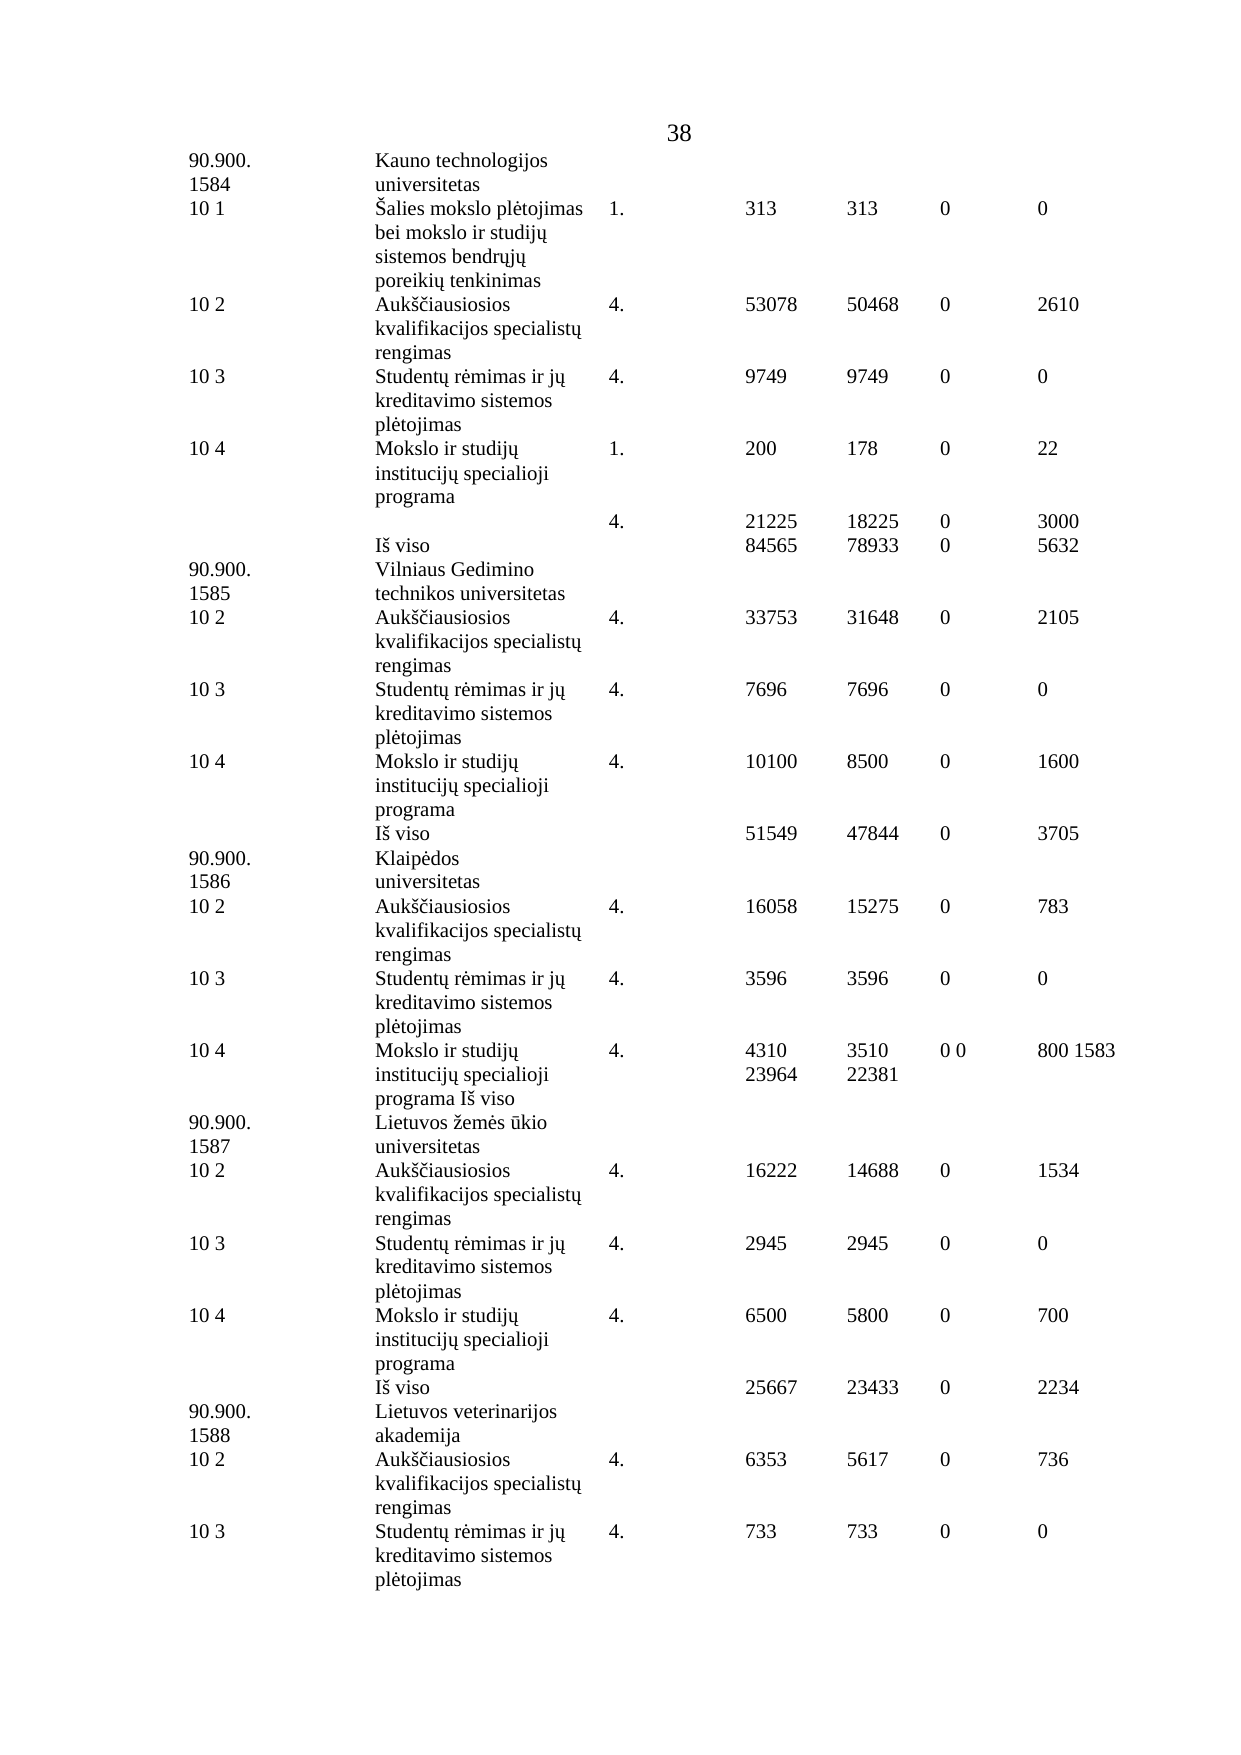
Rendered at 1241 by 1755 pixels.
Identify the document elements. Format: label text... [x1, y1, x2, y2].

table_cell 0 [929, 821, 1026, 845]
table_cell [598, 845, 734, 869]
table_cell 200 [734, 436, 835, 508]
table_cell technikos universitetas [364, 581, 597, 605]
table_cell [598, 1110, 734, 1134]
table_cell 2105 [1026, 605, 1182, 677]
table_cell 47844 [835, 821, 929, 845]
table_cell 10 3 [177, 677, 364, 749]
table_cell 0 [929, 1230, 1026, 1303]
table_cell 18225 [835, 509, 929, 533]
table_cell 0 [929, 196, 1026, 292]
table_cell 4. [598, 1230, 734, 1303]
table_cell 10 2 [177, 894, 364, 966]
table_cell 10 2 [177, 1447, 364, 1519]
table_cell [598, 533, 734, 557]
table_cell [835, 1399, 929, 1423]
table_cell 16058 [734, 894, 835, 966]
table_cell 1534 [1026, 1158, 1182, 1230]
table_cell 10 3 [177, 1519, 364, 1591]
table_cell Mokslo ir studijų institucijų specialioji programa [364, 436, 597, 508]
table_cell 4. [598, 1519, 734, 1591]
table_cell Šalies mokslo plėtojimas bei mokslo ir studijų sistemos bendrųjų poreikių tenkinimas [364, 196, 597, 292]
table_cell 4. [598, 1038, 734, 1110]
table_cell 800 1583 [1026, 1038, 1182, 1110]
table_cell [177, 821, 364, 845]
table_cell 4. [598, 605, 734, 677]
table_cell 0 [1026, 1230, 1182, 1303]
table_cell 3596 [734, 966, 835, 1038]
table_cell 0 [929, 894, 1026, 966]
table_cell 4. [598, 364, 734, 436]
table_cell 700 [1026, 1303, 1182, 1375]
table_cell universitetas [364, 870, 597, 893]
table_cell 4. [598, 894, 734, 966]
table_cell 4. [598, 749, 734, 821]
table_cell Kauno technologijos [364, 148, 597, 172]
table_cell 2234 [1026, 1375, 1182, 1399]
table_cell 4310 23964 [734, 1038, 835, 1110]
table_cell 3510 22381 [835, 1038, 929, 1110]
table_cell Mokslo ir studijų institucijų specialioji programa [364, 1303, 597, 1375]
table_cell 783 [1026, 894, 1182, 966]
table_cell [929, 1423, 1026, 1447]
table_cell 0 [929, 1303, 1026, 1375]
table_cell [1026, 845, 1182, 869]
table_cell 90.900. [177, 1399, 364, 1423]
table_cell 2945 [734, 1230, 835, 1303]
table_cell [1026, 148, 1182, 172]
table_cell 10 1 [177, 196, 364, 292]
table_cell 10 3 [177, 966, 364, 1038]
table_cell 90.900. [177, 148, 364, 172]
table_cell akademija [364, 1423, 597, 1447]
table_cell 10 3 [177, 364, 364, 436]
table_cell [598, 1375, 734, 1399]
table_cell 3000 [1026, 509, 1182, 533]
table_cell 9749 [835, 364, 929, 436]
table_cell [364, 509, 597, 533]
table_cell 23433 [835, 1375, 929, 1399]
table_cell 5632 [1026, 533, 1182, 557]
table_cell Studentų rėmimas ir jų kreditavimo sistemos plėtojimas [364, 1230, 597, 1303]
table_cell 10 4 [177, 749, 364, 821]
table_cell 4. [598, 1303, 734, 1375]
table_cell Aukščiausiosios kvalifikacijos specialistų rengimas [364, 1158, 597, 1230]
table_cell [835, 172, 929, 196]
table_cell [835, 1134, 929, 1158]
table_cell Lietuvos veterinarijos [364, 1399, 597, 1423]
table_cell 0 [929, 509, 1026, 533]
table_cell [598, 1423, 734, 1447]
table_cell 1585 [177, 581, 364, 605]
table_cell [1026, 1399, 1182, 1423]
table_cell [734, 557, 835, 581]
table_cell [1026, 870, 1182, 893]
table_cell [598, 581, 734, 605]
table_cell [177, 1375, 364, 1399]
table_cell [177, 509, 364, 533]
table_cell 733 [734, 1519, 835, 1591]
table_cell 0 [929, 1375, 1026, 1399]
table_cell 733 [835, 1519, 929, 1591]
table_cell universitetas [364, 172, 597, 196]
table_cell 90.900. [177, 845, 364, 869]
table_cell 51549 [734, 821, 835, 845]
table_cell [1026, 1110, 1182, 1134]
table_cell Studentų rėmimas ir jų kreditavimo sistemos plėtojimas [364, 1519, 597, 1591]
table_cell Studentų rėmimas ir jų kreditavimo sistemos plėtojimas [364, 364, 597, 436]
table_cell [1026, 581, 1182, 605]
table_cell [929, 581, 1026, 605]
table_cell [598, 557, 734, 581]
table_cell Iš viso [364, 533, 597, 557]
table_cell [177, 533, 364, 557]
table_cell 313 [835, 196, 929, 292]
table_cell 0 0 [929, 1038, 1026, 1110]
table_cell [835, 1423, 929, 1447]
table_cell 0 [929, 533, 1026, 557]
table_cell 4. [598, 677, 734, 749]
table_cell 10 4 [177, 1303, 364, 1375]
table_cell [598, 1399, 734, 1423]
table_cell 10 2 [177, 605, 364, 677]
table_cell [734, 1399, 835, 1423]
table_cell 0 [929, 364, 1026, 436]
table_cell 1600 [1026, 749, 1182, 821]
table_cell 53078 [734, 292, 835, 364]
table_cell [929, 1134, 1026, 1158]
table_cell 0 [929, 1447, 1026, 1519]
table_cell [598, 148, 734, 172]
table_cell 0 [929, 966, 1026, 1038]
table_cell 1. [598, 196, 734, 292]
table_cell Aukščiausiosios kvalifikacijos specialistų rengimas [364, 292, 597, 364]
table_cell [1026, 557, 1182, 581]
table_cell Studentų rėmimas ir jų kreditavimo sistemos plėtojimas [364, 677, 597, 749]
table_cell [1026, 1423, 1182, 1447]
table_cell [835, 870, 929, 893]
table_cell 4. [598, 1447, 734, 1519]
table_cell 3596 [835, 966, 929, 1038]
table_cell 0 [1026, 966, 1182, 1038]
table_cell 736 [1026, 1447, 1182, 1519]
table_cell 8500 [835, 749, 929, 821]
table_cell 4. [598, 509, 734, 533]
table_cell Aukščiausiosios kvalifikacijos specialistų rengimas [364, 1447, 597, 1519]
table_cell 313 [734, 196, 835, 292]
table_cell 1584 [177, 172, 364, 196]
table_cell 1588 [177, 1423, 364, 1447]
table_cell 0 [929, 749, 1026, 821]
table_cell 33753 [734, 605, 835, 677]
table_cell 50468 [835, 292, 929, 364]
table_cell 22 [1026, 436, 1182, 508]
table_cell [835, 1110, 929, 1134]
table_cell Aukščiausiosios kvalifikacijos specialistų rengimas [364, 894, 597, 966]
table_cell [835, 148, 929, 172]
table_cell Mokslo ir studijų institucijų specialioji programa Iš viso [364, 1038, 597, 1110]
table_cell Klaipėdos [364, 845, 597, 869]
table_cell 21225 [734, 509, 835, 533]
table_cell 1. [598, 436, 734, 508]
table_cell 10 4 [177, 436, 364, 508]
table_cell 9749 [734, 364, 835, 436]
table_cell 6353 [734, 1447, 835, 1519]
table_cell 14688 [835, 1158, 929, 1230]
table_cell [734, 172, 835, 196]
table_cell 10 2 [177, 1158, 364, 1230]
table_cell 10 2 [177, 292, 364, 364]
table_cell [835, 557, 929, 581]
table_cell [835, 845, 929, 869]
table_cell 7696 [734, 677, 835, 749]
table_cell [598, 870, 734, 893]
table_cell 90.900. [177, 1110, 364, 1134]
table_cell [598, 821, 734, 845]
table_cell 0 [929, 677, 1026, 749]
table_cell [598, 172, 734, 196]
table_cell 0 [929, 436, 1026, 508]
table_cell 3705 [1026, 821, 1182, 845]
table_cell 15275 [835, 894, 929, 966]
table_cell [929, 148, 1026, 172]
table_cell Studentų rėmimas ir jų kreditavimo sistemos plėtojimas [364, 966, 597, 1038]
table_cell Lietuvos žemės ūkio [364, 1110, 597, 1134]
table_cell 0 [1026, 1519, 1182, 1591]
table_cell [929, 172, 1026, 196]
table_cell [734, 1423, 835, 1447]
table_cell [734, 581, 835, 605]
table_cell 90.900. [177, 557, 364, 581]
table_cell 5800 [835, 1303, 929, 1375]
table_cell Mokslo ir studijų institucijų specialioji programa [364, 749, 597, 821]
table_cell 4. [598, 966, 734, 1038]
table_cell 2945 [835, 1230, 929, 1303]
table_cell [929, 870, 1026, 893]
table_cell 5617 [835, 1447, 929, 1519]
table_cell 0 [929, 292, 1026, 364]
table_cell 0 [929, 1519, 1026, 1591]
table_cell 0 [1026, 364, 1182, 436]
table_cell Aukščiausiosios kvalifikacijos specialistų rengimas [364, 605, 597, 677]
table_cell 4. [598, 292, 734, 364]
table_cell [835, 581, 929, 605]
table_cell 0 [929, 605, 1026, 677]
table_cell 7696 [835, 677, 929, 749]
table_cell 4. [598, 1158, 734, 1230]
table_cell 16222 [734, 1158, 835, 1230]
table_cell [929, 1399, 1026, 1423]
table_cell 10 3 [177, 1230, 364, 1303]
table_cell [1026, 1134, 1182, 1158]
table_cell 0 [1026, 677, 1182, 749]
table_cell 2610 [1026, 292, 1182, 364]
table_cell Vilniaus Gedimino [364, 557, 597, 581]
table_cell [734, 1110, 835, 1134]
table_cell 31648 [835, 605, 929, 677]
table_cell 1587 [177, 1134, 364, 1158]
table_cell 84565 [734, 533, 835, 557]
table_cell [734, 845, 835, 869]
table_cell [929, 845, 1026, 869]
table_cell 6500 [734, 1303, 835, 1375]
table_cell [929, 557, 1026, 581]
table_cell universitetas [364, 1134, 597, 1158]
table_cell 178 [835, 436, 929, 508]
table_cell [734, 870, 835, 893]
table_cell 78933 [835, 533, 929, 557]
table_cell 10 4 [177, 1038, 364, 1110]
table_cell [598, 1134, 734, 1158]
table_cell [1026, 172, 1182, 196]
table_cell 0 [929, 1158, 1026, 1230]
table_cell Iš viso [364, 1375, 597, 1399]
table_cell Iš viso [364, 821, 597, 845]
table_cell 10100 [734, 749, 835, 821]
table_cell 1586 [177, 870, 364, 893]
table_cell 25667 [734, 1375, 835, 1399]
table_cell 0 [1026, 196, 1182, 292]
table_cell [929, 1110, 1026, 1134]
table_cell [734, 148, 835, 172]
table_cell [734, 1134, 835, 1158]
